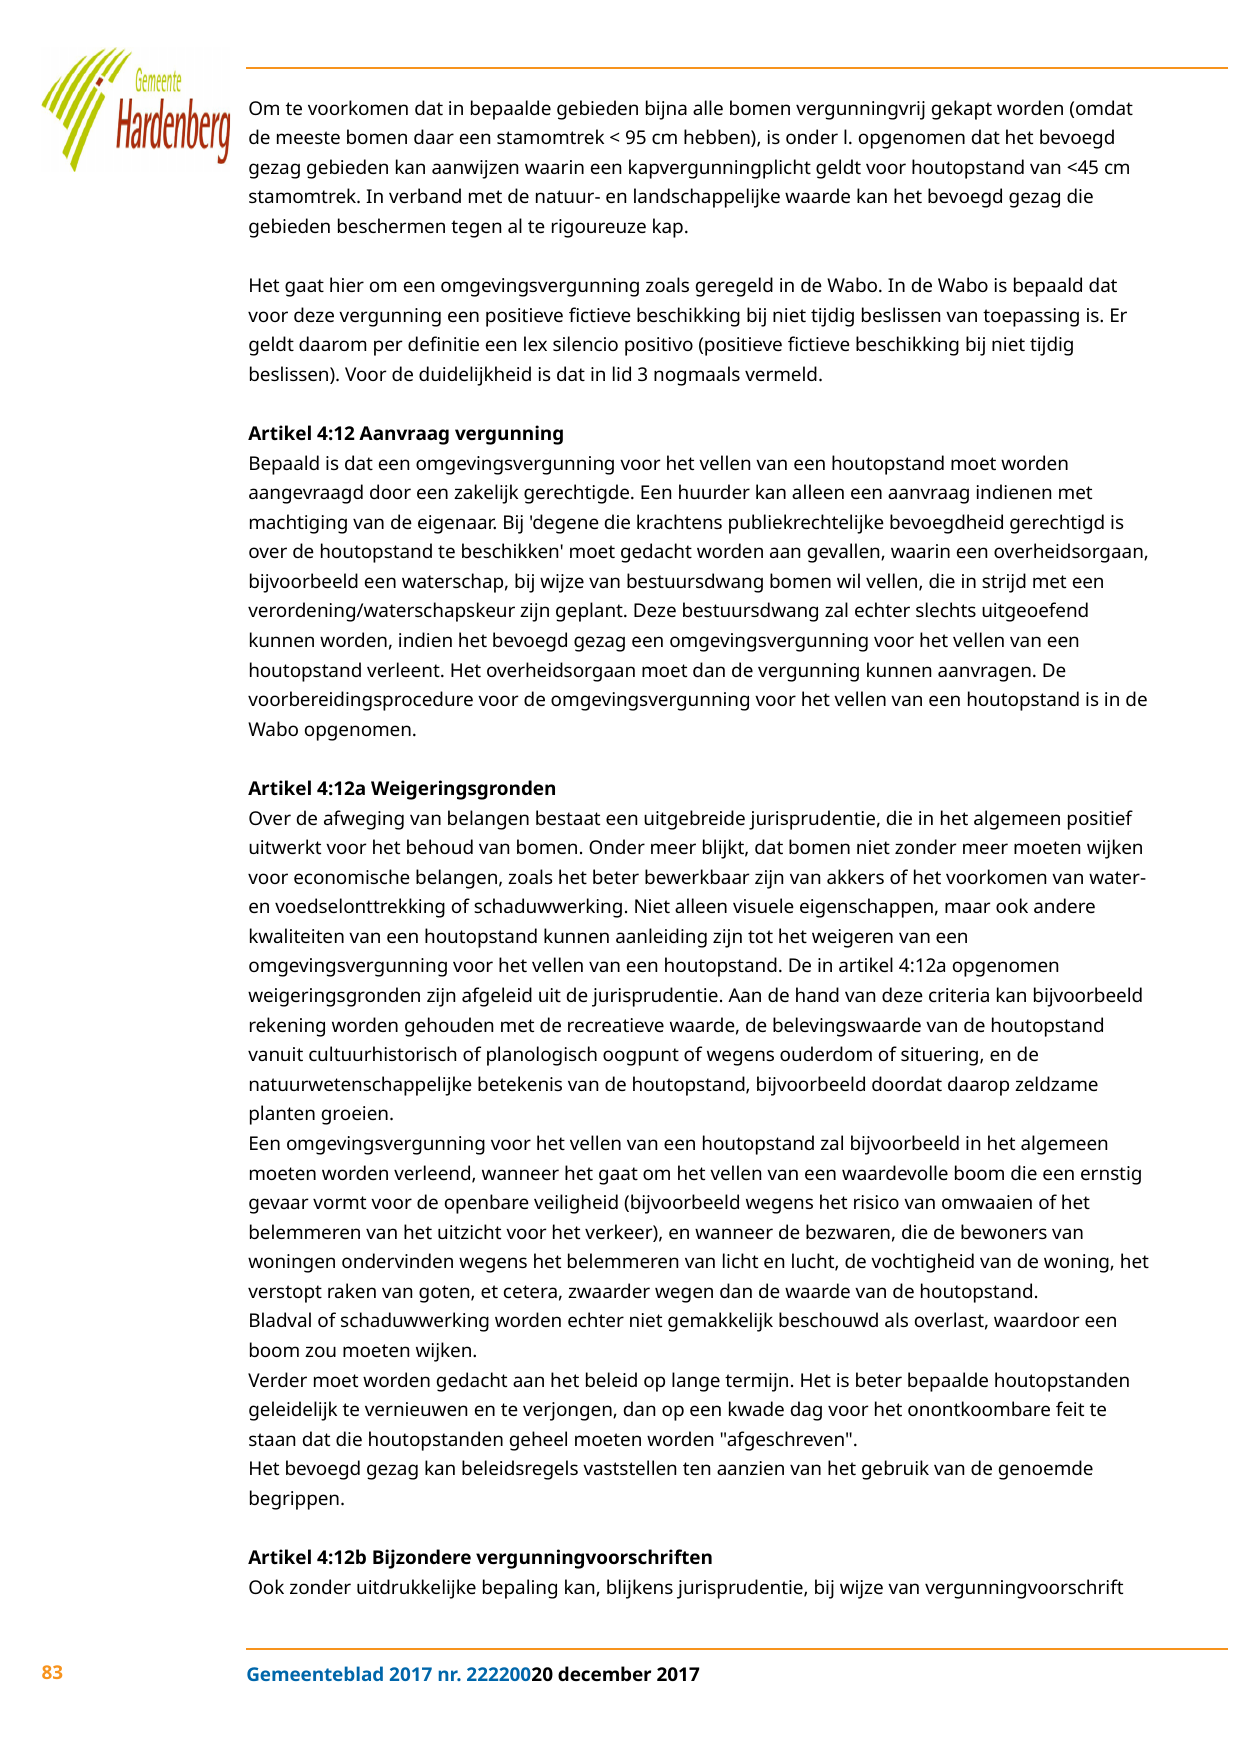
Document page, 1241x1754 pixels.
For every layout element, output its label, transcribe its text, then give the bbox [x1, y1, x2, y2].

text Artikel 4:12 Aanvraag vergunning [248, 420, 1152, 446]
text Verder moet worden gedacht aan het beleid op lange termijn. Het is beter bepaalde houtopstanden geleidelijk te vernieuwen en te verjongen, dan op een kwade dag voor het onontkoombare feit te staan dat die houtopstanden geheel moeten worden "afgeschreven". [248, 1367, 1152, 1452]
text Een omgevingsvergunning voor het vellen van een houtopstand zal bijvoorbeeld in het algemeen moeten worden verleend, wanneer het gaat om het vellen van een waardevolle boom die een ernstig gevaar vormt voor de openbare veiligheid (bijvoorbeeld wegens het risico van omwaaien of het belemmeren van het uitzicht voor het verkeer), en wanneer de bezwaren, die de bewoners van woningen ondervinden wegens het belemmeren van licht en lucht, de vochtigheid van de woning, het verstopt raken van goten, et cetera, zwaarder wegen dan de waarde van de houtopstand. [248, 1130, 1152, 1304]
text Ook zonder uitdrukkelijke bepaling kan, blijkens jurisprudentie, bij wijze van vergunningvoorschrift [248, 1574, 1152, 1600]
picture [41, 47, 231, 172]
text Het gaat hier om een omgevingsvergunning zoals geregeld in de Wabo. In de Wabo is bepaald dat voor deze vergunning een positieve fictieve beschikking bij niet tijdig beslissen van toepassing is. Er geldt daarom per definitie een lex silencio positivo (positieve fictieve beschikking bij niet tijdig beslissen). Voor de duidelijkheid is dat in lid 3 nogmaals vermeld. [248, 272, 1152, 387]
text Artikel 4:12b Bijzondere vergunningvoorschriften [248, 1544, 1152, 1570]
text Het bevoegd gezag kan beleidsregels vaststellen ten aanzien van het gebruik van de genoemde begrippen. [248, 1456, 1152, 1511]
text Bladval of schaduwwerking worden echter niet gemakkelijk beschouwd als overlast, waardoor een boom zou moeten wijken. [248, 1308, 1152, 1363]
text Artikel 4:12a Weigeringsgronden [248, 775, 1152, 801]
text Over de afweging van belangen bestaat een uitgebreide jurisprudentie, die in het algemeen positief uitwerkt voor het behoud van bomen. Onder meer blijkt, dat bomen niet zonder meer moeten wijken voor economische belangen, zoals het beter bewerkbaar zijn van akkers of het voorkomen van water- en voedselonttrekking of schaduwwerking. Niet alleen visuele eigenschappen, maar ook andere kwaliteiten van een houtopstand kunnen aanleiding zijn tot het weigeren van een omgevingsvergunning voor het vellen van een houtopstand. De in artikel 4:12a opgenomen weigeringsgronden zijn afgeleid uit de jurisprudentie. Aan de hand van deze criteria kan bijvoorbeeld rekening worden gehouden met de recreatieve waarde, de belevingswaarde van de houtopstand vanuit cultuurhistorisch of planologisch oogpunt of wegens ouderdom of situering, en de natuurwetenschappelijke betekenis van de houtopstand, bijvoorbeeld doordat daarop zeldzame planten groeien. [248, 805, 1152, 1126]
text Om te voorkomen dat in bepaalde gebieden bijna alle bomen vergunningvrij gekapt worden (omdat de meeste bomen daar een stamomtrek < 95 cm hebben), is onder l. opgenomen dat het bevoegd gezag gebieden kan aanwijzen waarin een kapvergunningplicht geldt voor houtopstand van <45 cm stamomtrek. In verband met de natuur- en landschappelijke waarde kan het bevoegd gezag die gebieden beschermen tegen al te rigoureuze kap. [248, 95, 1152, 239]
text Bepaald is dat een omgevingsvergunning voor het vellen van een houtopstand moet worden aangevraagd door een zakelijk gerechtigde. Een huurder kan alleen een aanvraag indienen met machtiging van de eigenaar. Bij 'degene die krachtens publiekrechtelijke bevoegdheid gerechtigd is over de houtopstand te beschikken' moet gedacht worden aan gevallen, waarin een overheidsorgaan, bijvoorbeeld een waterschap, bij wijze van bestuursdwang bomen wil vellen, die in strijd met een verordening/waterschapskeur zijn geplant. Deze bestuursdwang zal echter slechts uitgeoefend kunnen worden, indien het bevoegd gezag een omgevingsvergunning voor het vellen van een houtopstand verleent. Het overheidsorgaan moet dan de vergunning kunnen aanvragen. De voorbereidingsprocedure voor de omgevingsvergunning voor het vellen van een houtopstand is in de Wabo opgenomen. [248, 450, 1152, 742]
